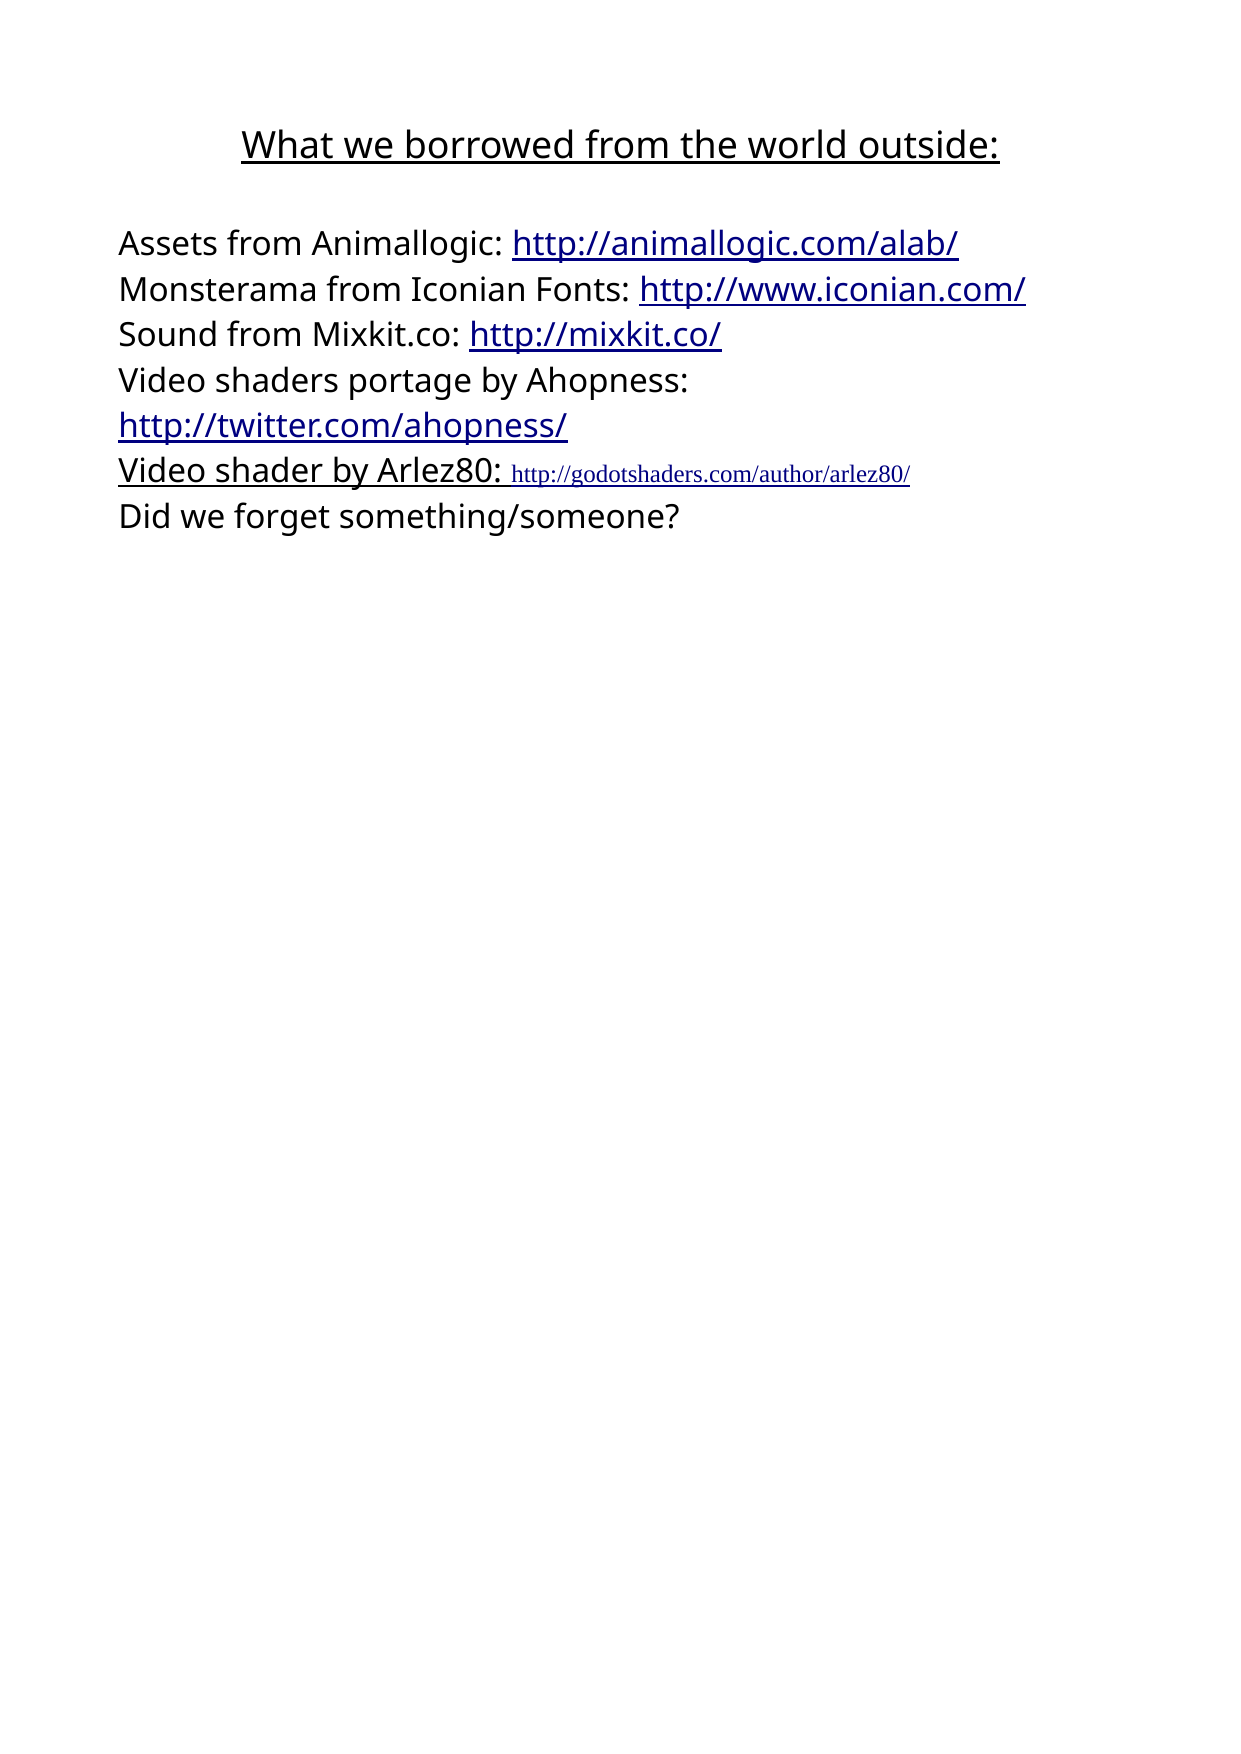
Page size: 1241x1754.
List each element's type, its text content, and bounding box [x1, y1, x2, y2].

text Did we forget something/someone? [118, 493, 1122, 538]
text Video shaders portage by Ahopness: http://twitter.com/ahopness/ [118, 356, 1122, 447]
text Assets from Animallogic: http://animallogic.com/alab/ [118, 220, 1122, 266]
text What we borrowed from the world outside: [118, 118, 1122, 169]
text Video shader by Arlez80: http://godotshaders.com/author/arlez80/ [118, 447, 1122, 493]
text Monsterama from Iconian Fonts: http://www.iconian.com/ [118, 266, 1122, 311]
text Sound from Mixkit.co: http://mixkit.co/ [118, 311, 1122, 356]
